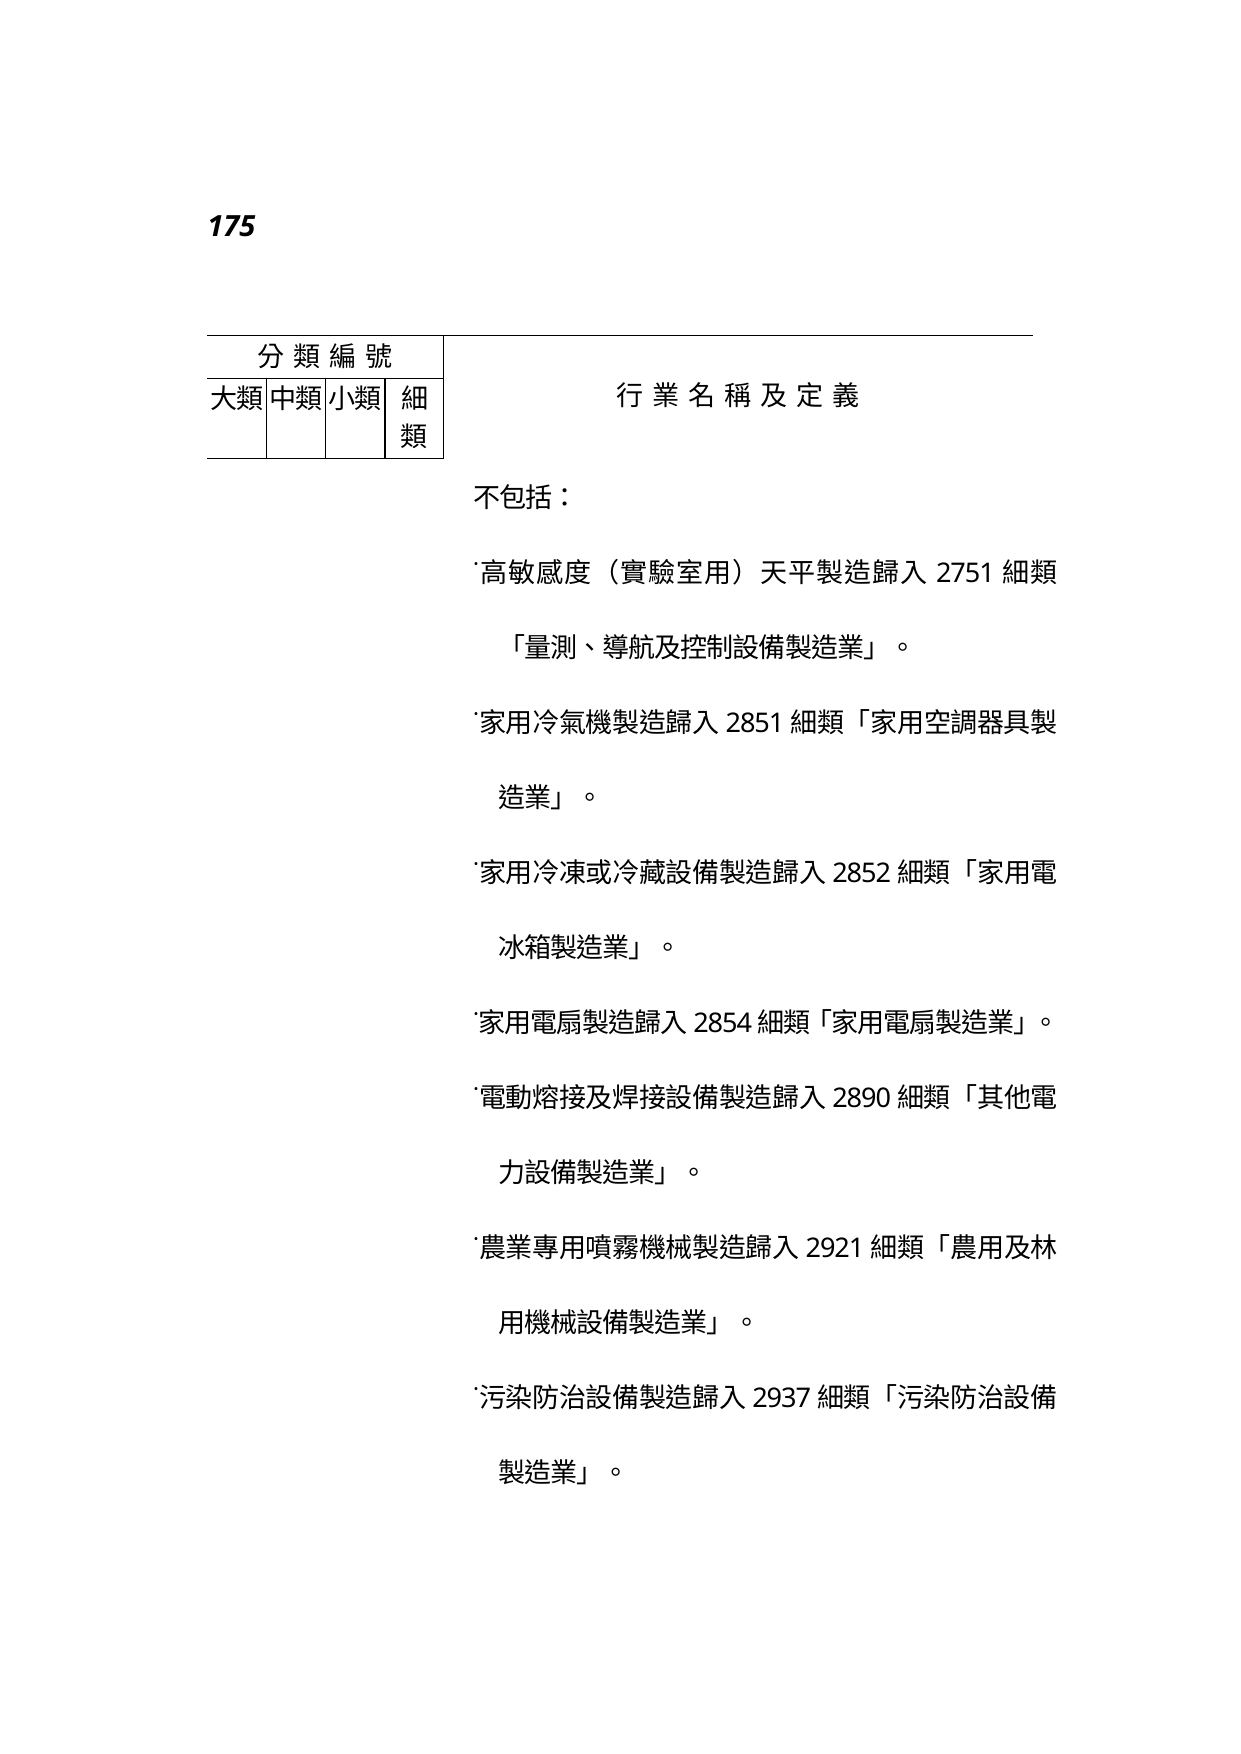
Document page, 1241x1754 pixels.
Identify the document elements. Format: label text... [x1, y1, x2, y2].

table_cell 中類 [267, 379, 325, 458]
table_cell 小類 [326, 379, 384, 458]
table_cell [351, 459, 412, 1545]
table_cell [293, 459, 351, 1545]
table_cell [233, 459, 292, 1545]
table_cell [1033, 378, 1060, 458]
table_cell 不包括： ˙高敏感度（實驗室用）天平製造歸入2751細類「量測、導航及控制設備製造業」。 ˙家用冷氣機製造歸入2851細類「家用空調器具製造業」。 ˙家用冷凍或冷藏設備製造歸入2852細類「家用電冰箱製造業」。 ˙家用電扇製造歸入2854細類「家用電扇製造業」。 ˙電動熔接及焊接設備製造歸入2890細類「其他電力設備製造業」。 ˙農業專用噴霧機械製造歸入2921細類「農用及林用機械設備製造業」。 ˙污染防治設備製造歸入2937細類「污染防治設備製造業」。 [470, 458, 1060, 1545]
table_cell 細類 [386, 379, 443, 458]
table_cell 大類 [207, 379, 266, 458]
table_header 分 類 編 號 [207, 336, 443, 378]
table_cell [412, 458, 470, 1545]
table_cell [207, 459, 233, 1545]
table_header 行 業 名 稱 及 定 義 [444, 336, 1032, 458]
table_header [1033, 335, 1060, 378]
